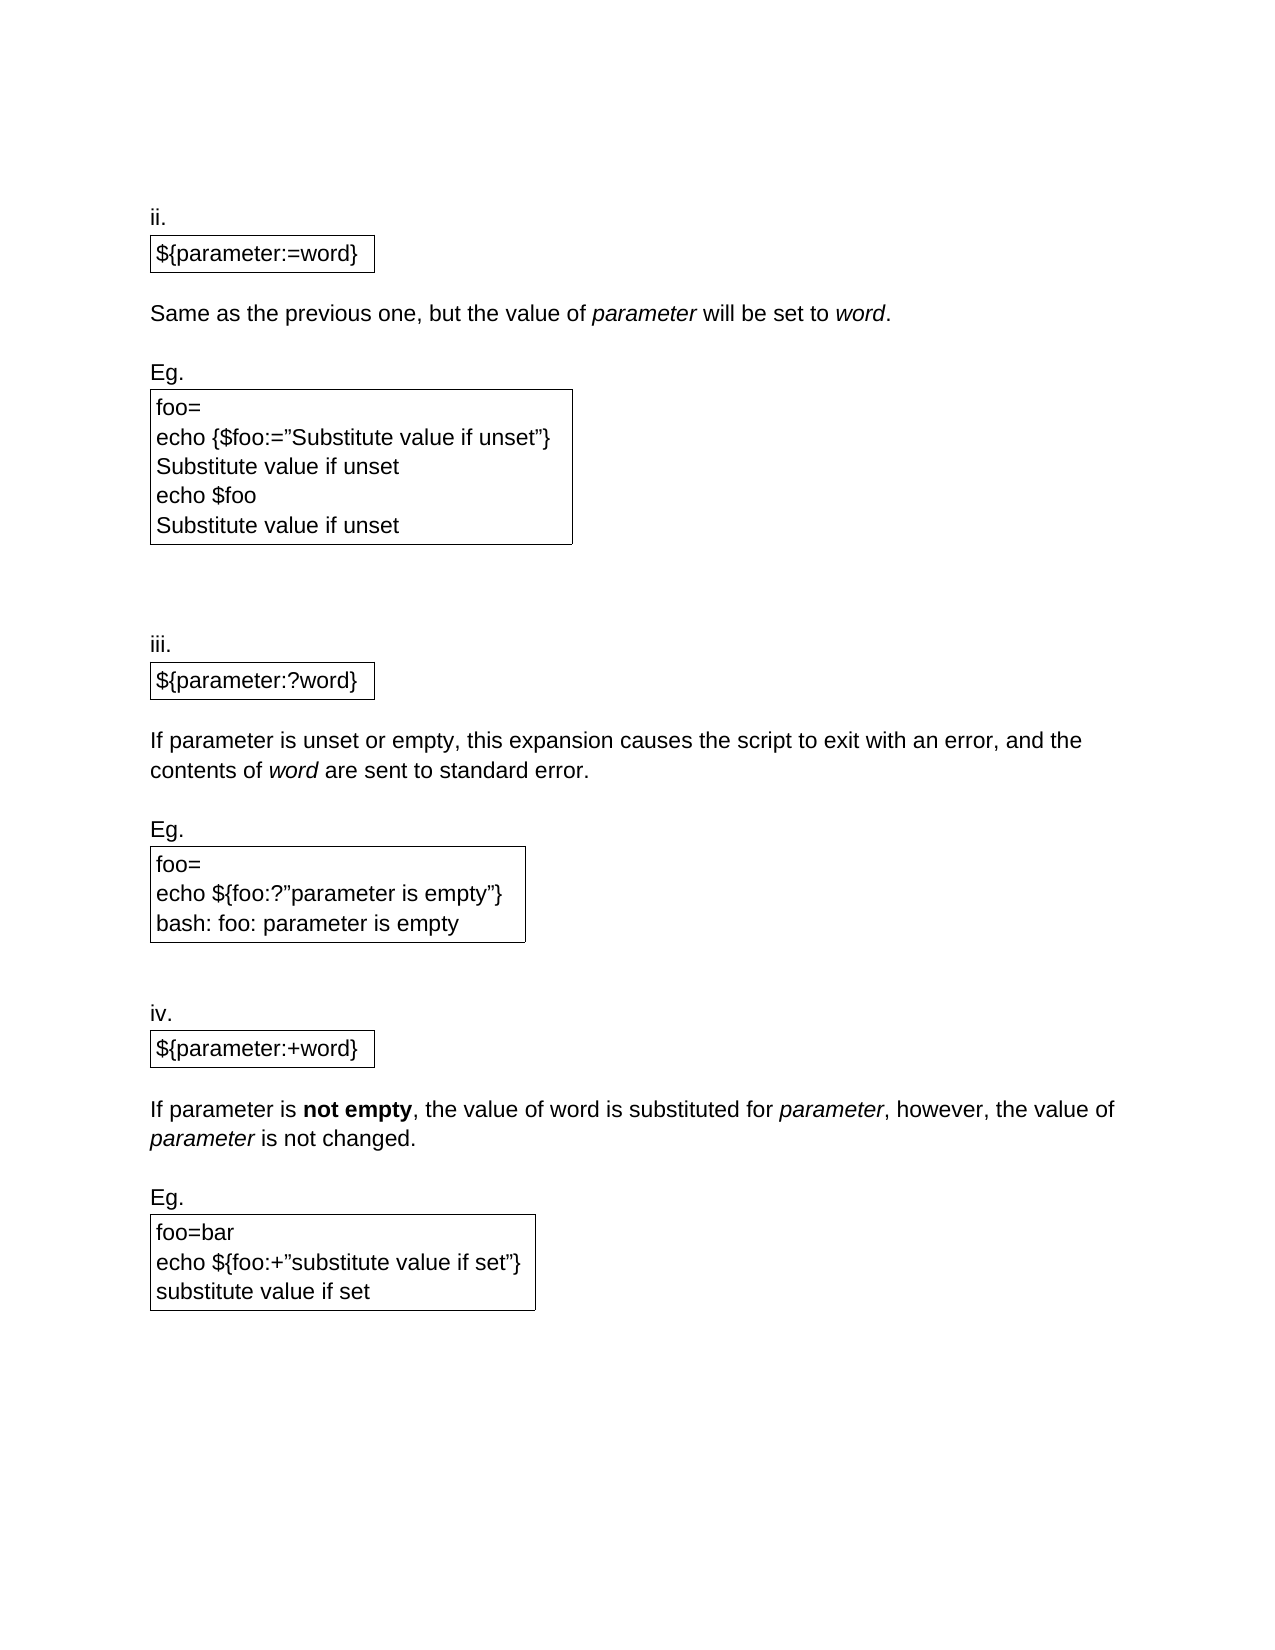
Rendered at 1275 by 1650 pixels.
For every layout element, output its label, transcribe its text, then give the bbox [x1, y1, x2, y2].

text Same as the previous one, but the value of parameter will be set to word. [150, 301, 1125, 327]
text iv. [150, 1001, 1125, 1026]
table_header foo= echo ${foo:?”parameter is empty”} bash: foo: parameter is empty [151, 847, 525, 942]
text If parameter is unset or empty, this expansion causes the script to exit with an error, and the contents of word are sent to standard error. [150, 728, 1125, 783]
table_header ${parameter:?word} [151, 663, 374, 699]
table_header foo= echo {$foo:=”Substitute value if unset”} Substitute value if unset echo $foo Substitute value if unset [151, 390, 572, 544]
text iii. [150, 632, 1125, 658]
text Eg. [150, 1185, 1125, 1210]
text Eg. [150, 360, 1125, 386]
table_header foo=bar echo ${foo:+”substitute value if set”} substitute value if set [151, 1215, 535, 1310]
text If parameter is not empty, the value of word is substituted for parameter, however, the value of parameter is not changed. [150, 1097, 1125, 1152]
text ii. [150, 205, 1125, 231]
table_header ${parameter:=word} [151, 236, 374, 272]
text Eg. [150, 816, 1125, 842]
table_header ${parameter:+word} [151, 1031, 374, 1067]
